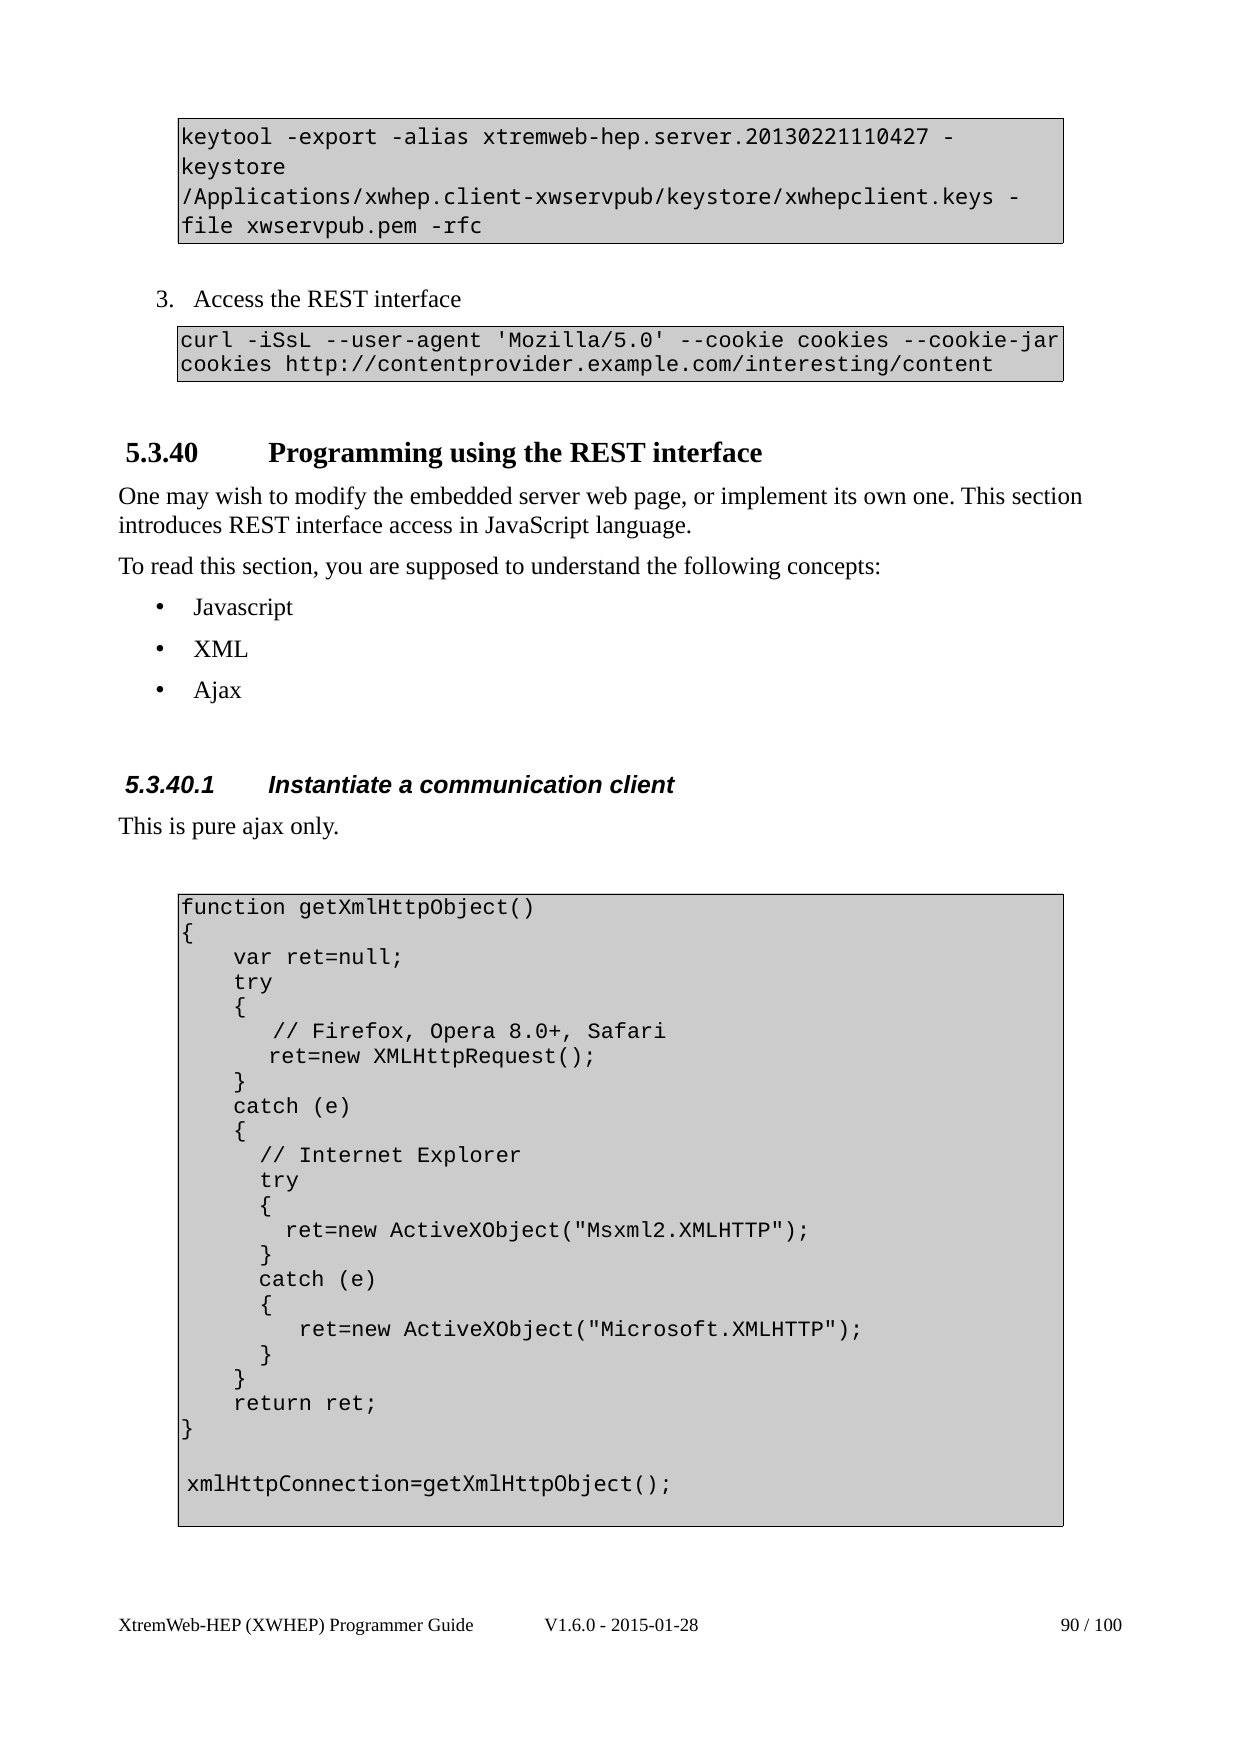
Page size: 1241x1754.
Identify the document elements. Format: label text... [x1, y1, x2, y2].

text One may wish to modify the embedded server web page, or implement its own one. This section introduces REST interface access in JavaScript language. [118, 481, 1122, 539]
text catch (e) [179, 1092, 1063, 1117]
list Access the REST interface [156, 284, 1122, 313]
text catch (e) [179, 1265, 1063, 1290]
text { [179, 993, 1063, 1017]
text { [179, 1290, 1063, 1315]
text // Internet Explorer [179, 1141, 1063, 1166]
list Javascript [156, 592, 1122, 621]
text ret=new XMLHttpRequest(); [179, 1042, 1063, 1067]
text ret=new ActiveXObject("Msxml2.XMLHTTP"); [179, 1216, 1063, 1241]
text try [179, 1166, 1063, 1191]
list Ajax [156, 675, 1122, 704]
text } [179, 1364, 1063, 1389]
text { [179, 1117, 1063, 1141]
text var ret=null; [179, 943, 1063, 968]
text This is pure ajax only. [118, 811, 1122, 840]
text xmlHttpConnection=getXmlHttpObject(); [179, 1464, 1063, 1495]
text keytool -export -alias xtremweb-hep.server.20130221110427 -keystore /Applications/xwhep.client-xwservpub/keystore/xwhepclient.keys -file xwservpub.pem -rfc [179, 119, 1063, 243]
text curl -iSsL --user-agent 'Mozilla/5.0' --cookie cookies --cookie-jar cookies http://contentprovider.example.com/interesting/content [178, 327, 1063, 381]
text return ret; [179, 1389, 1063, 1414]
text { [179, 1191, 1063, 1216]
text } [179, 1241, 1063, 1265]
text try [179, 968, 1063, 993]
text function getXmlHttpObject() [179, 895, 1063, 918]
text } [179, 1067, 1063, 1092]
subtitle Instantiate a communication client [118, 770, 1122, 798]
text ret=new ActiveXObject("Microsoft.XMLHTTP"); [179, 1315, 1063, 1340]
text // Firefox, Opera 8.0+, Safari [179, 1017, 1063, 1042]
text } [179, 1340, 1063, 1364]
subtitle Programming using the REST interface [118, 435, 1122, 469]
list XML [156, 634, 1122, 662]
text { [179, 918, 1063, 943]
text } [179, 1414, 1063, 1439]
text To read this section, you are supposed to understand the following concepts: [118, 551, 1122, 580]
